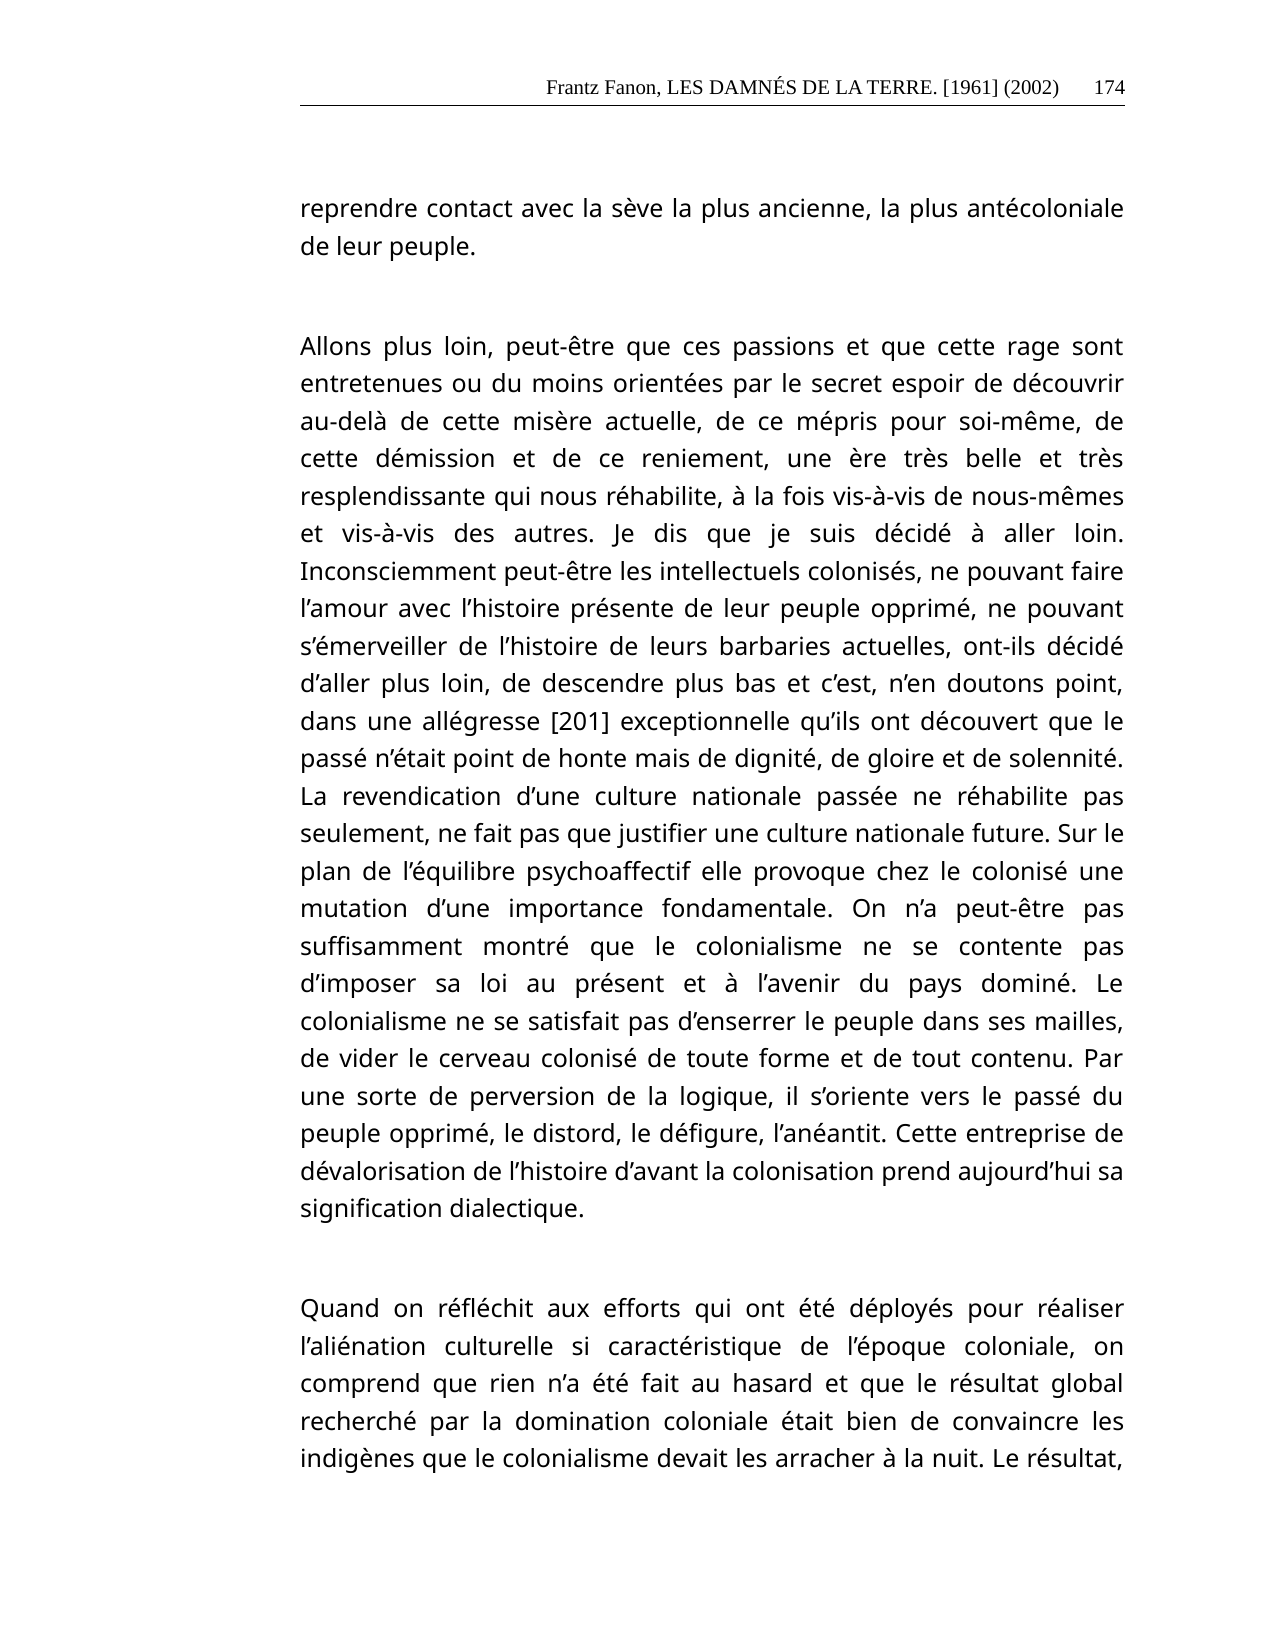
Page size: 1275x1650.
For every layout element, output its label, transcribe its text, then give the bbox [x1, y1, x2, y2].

text Quand on réfléchit aux efforts qui ont été déployés pour réaliser l’aliénation culturelle si caractéristique de l’époque coloniale, on comprend que rien n’a été fait au hasard et que le résultat global recherché par la domination coloniale était bien de convaincre les indigènes que le colonialisme devait les arracher à la nuit. Le résultat, [300, 1287, 1125, 1475]
text Allons plus loin, peut-être que ces passions et que cette rage sont entretenues ou du moins orientées par le secret espoir de découvrir au-delà de cette misère actuelle, de ce mépris pour soi-même, de cette démission et de ce reniement, une ère très belle et très resplendissante qui nous réhabilite, à la fois vis-à-vis de nous-mêmes et vis-à-vis des autres. Je dis que je suis décidé à aller loin. Inconsciemment peut-être les intellectuels colonisés, ne pouvant faire l’amour avec l’histoire présente de leur peuple opprimé, ne pouvant s’émerveiller de l’histoire de leurs barbaries actuelles, ont-ils décidé d’aller plus loin, de descendre plus bas et c’est, n’en doutons point, dans une allégresse [201] exceptionnelle qu’ils ont découvert que le passé n’était point de honte mais de dignité, de gloire et de solennité. La revendication d’une culture nationale passée ne réhabilite pas seulement, ne fait pas que justifier une culture nationale future. Sur le plan de l’équilibre psychoaffectif elle provoque chez le colonisé une mutation d’une importance fondamentale. On n’a peut-être pas suffisamment montré que le colonialisme ne se contente pas d’imposer sa loi au présent et à l’avenir du pays dominé. Le colonialisme ne se satisfait pas d’enserrer le peuple dans ses mailles, de vider le cerveau colonisé de toute forme et de tout contenu. Par une sorte de perversion de la logique, il s’oriente vers le passé du peuple opprimé, le distord, le défigure, l’anéantit. Cette entreprise de dévalorisation de l’histoire d’avant la colonisation prend aujourd’hui sa signification dialectique. [300, 325, 1125, 1225]
text reprendre contact avec la sève la plus ancienne, la plus antécoloniale de leur peuple. [300, 187, 1125, 262]
